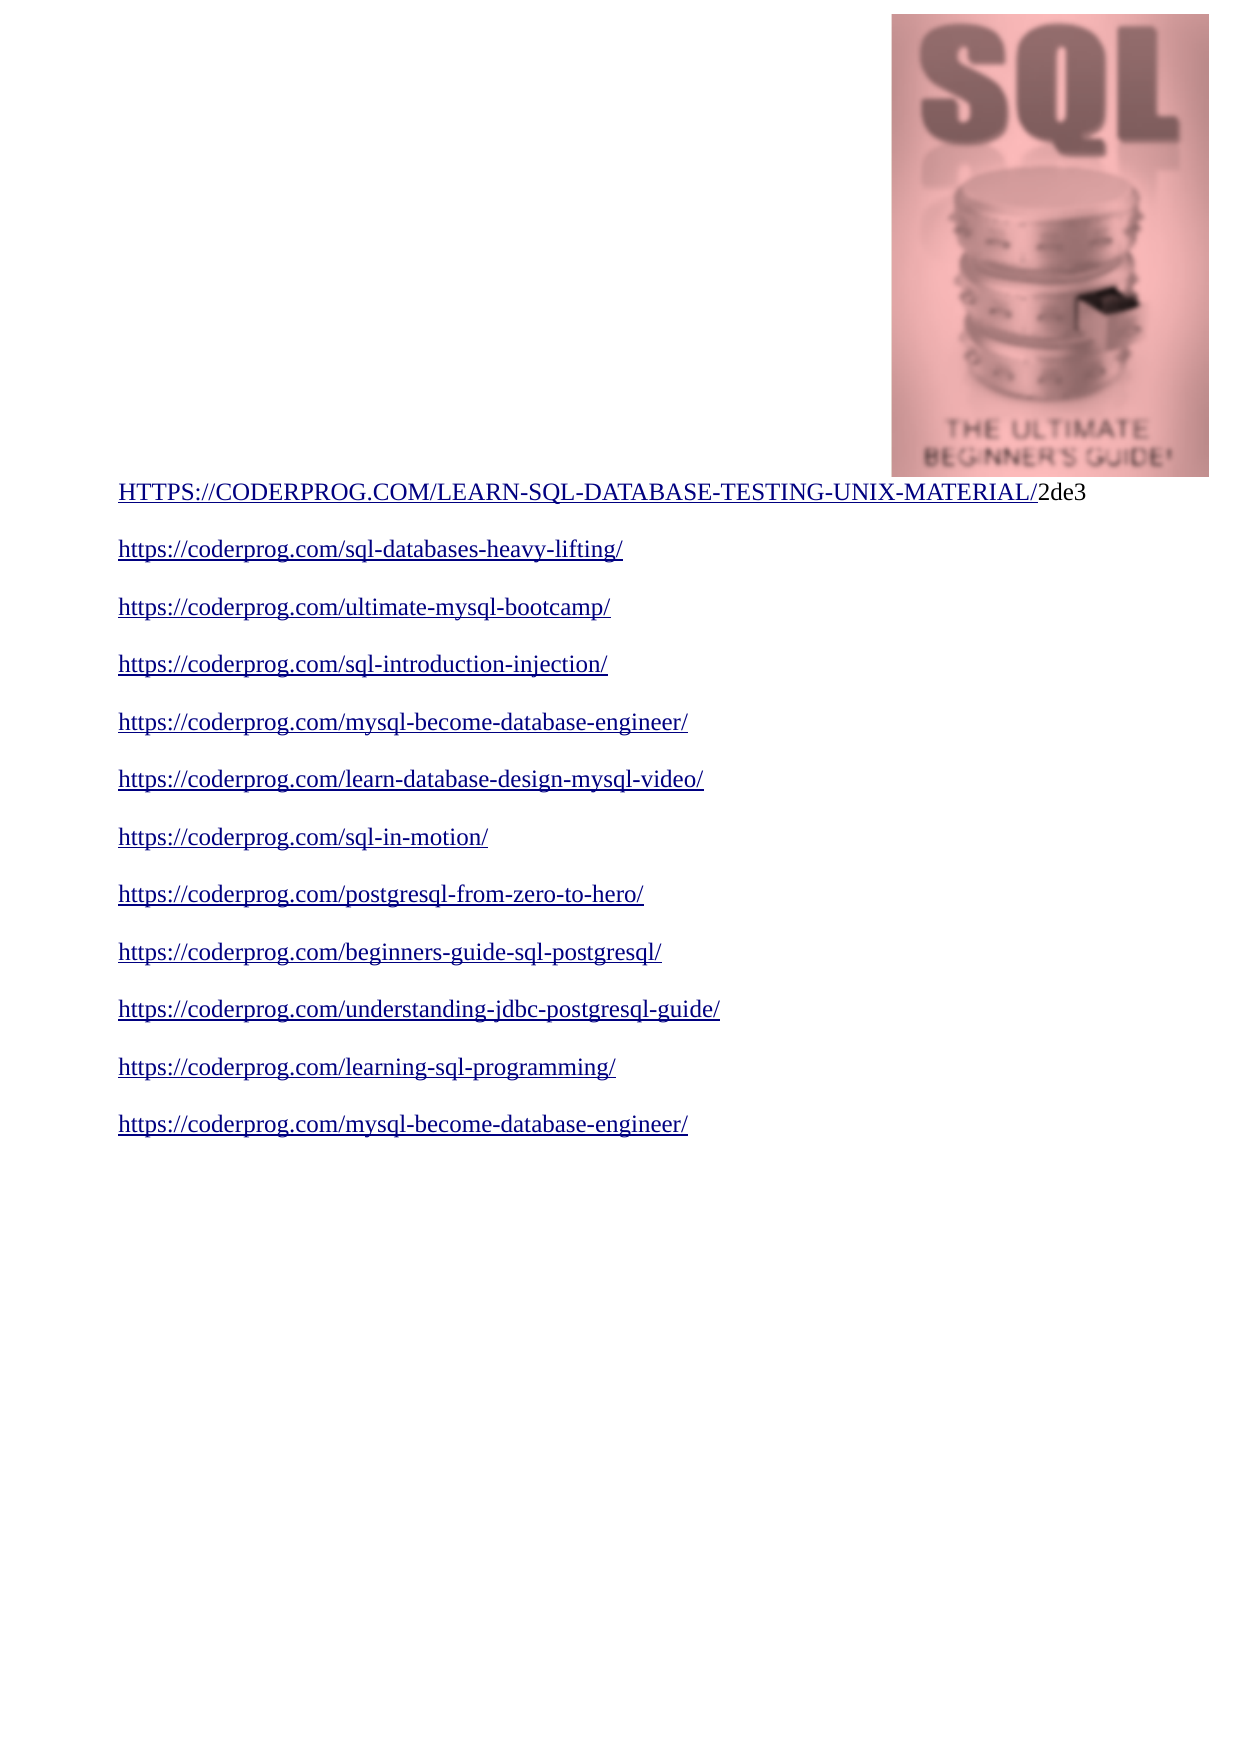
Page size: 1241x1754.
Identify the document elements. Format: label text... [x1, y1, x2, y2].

text HTTPS://CODERPROG.COM/LEARN-SQL-DATABASE-TESTING-UNIX-MATERIAL/2de3 [118, 477, 1122, 506]
text https://coderprog.com/postgresql-from-zero-to-hero/ [118, 879, 1122, 908]
text https://coderprog.com/learning-sql-programming/ [118, 1052, 1122, 1081]
text https://coderprog.com/understanding-jdbc-postgresql-guide/ [118, 994, 1122, 1023]
text https://coderprog.com/beginners-guide-sql-postgresql/ [118, 937, 1122, 966]
text https://coderprog.com/sql-databases-heavy-lifting/ [118, 534, 1122, 563]
text https://coderprog.com/ultimate-mysql-bootcamp/ [118, 592, 1122, 621]
text https://coderprog.com/sql-introduction-injection/ [118, 649, 1122, 678]
picture [891, 14, 1209, 477]
text https://coderprog.com/mysql-become-database-engineer/ [118, 1109, 1122, 1138]
text https://coderprog.com/learn-database-design-mysql-video/ [118, 764, 1122, 793]
text https://coderprog.com/sql-in-motion/ [118, 822, 1122, 851]
text https://coderprog.com/mysql-become-database-engineer/ [118, 707, 1122, 736]
